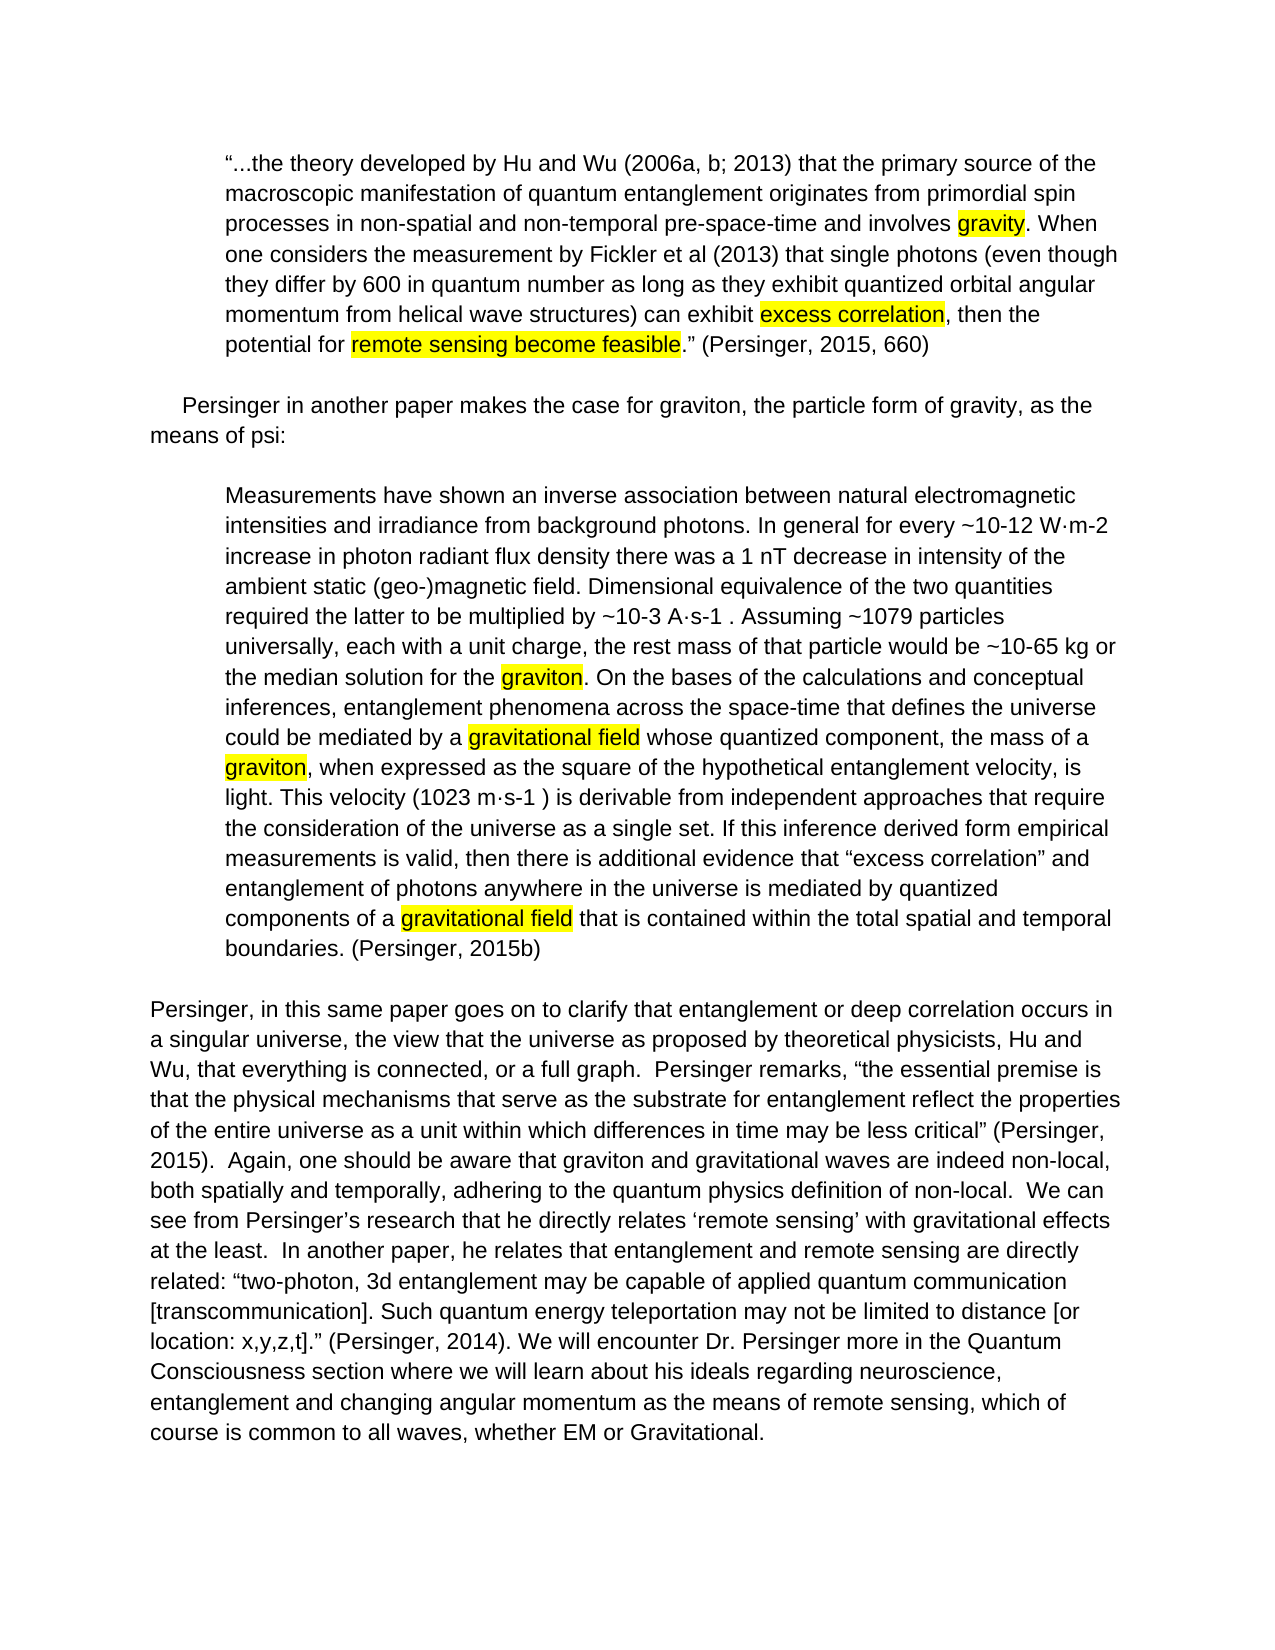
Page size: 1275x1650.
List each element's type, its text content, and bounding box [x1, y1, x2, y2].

text “...the theory developed by Hu and Wu (2006a, b; 2013) that the primary source of the macroscopic manifestation of quantum entanglement originates from primordial spin processes in non-spatial and non-temporal pre-space-time and involves gravity. When one considers the measurement by Fickler et al (2013) that single photons (even though they differ by 600 in quantum number as long as they exhibit quantized orbital angular momentum from helical wave structures) can exhibit excess correlation, then the potential for remote sensing become feasible.” (Persinger, 2015, 660) [225, 150, 1125, 358]
text Persinger in another paper makes the case for graviton, the particle form of gravity, as the means of psi: [150, 392, 1125, 448]
text Persinger, in this same paper goes on to clarify that entanglement or deep correlation occurs in a singular universe, the view that the universe as proposed by theoretical physicists, Hu and Wu, that everything is connected, or a full graph. Persinger remarks, “the essential premise is that the physical mechanisms that serve as the substrate for entanglement reflect the properties of the entire universe as a unit within which differences in time may be less critical” (Persinger, 2015). Again, one should be aware that graviton and gravitational waves are indeed non-local, both spatially and temporally, adhering to the quantum physics definition of non-local. We can see from Persinger’s research that he directly relates ‘remote sensing’ with gravitational effects at the least. In another paper, he relates that entanglement and remote sensing are directly related: “two-photon, 3d entanglement may be capable of applied quantum communication [transcommunication]. Such quantum energy teleportation may not be limited to distance [or location: x,y,z,t].” (Persinger, 2014). We will encounter Dr. Persinger more in the Quantum Consciousness section where we will learn about his ideals regarding neuroscience, entanglement and changing angular momentum as the means of remote sensing, which of course is common to all waves, whether EM or Gravitational. [150, 996, 1125, 1445]
text Measurements have shown an inverse association between natural electromagnetic intensities and irradiance from background photons. In general for every ~10-12 W·m-2 increase in photon radiant flux density there was a 1 nT decrease in intensity of the ambient static (geo-)magnetic field. Dimensional equivalence of the two quantities required the latter to be multiplied by ~10-3 A·s-1 . Assuming ~1079 particles universally, each with a unit charge, the rest mass of that particle would be ~10-65 kg or the median solution for the graviton. On the bases of the calculations and conceptual inferences, entanglement phenomena across the space-time that defines the universe could be mediated by a gravitational field whose quantized component, the mass of a graviton, when expressed as the square of the hypothetical entanglement velocity, is light. This velocity (1023 m·s-1 ) is derivable from independent approaches that require the consideration of the universe as a single set. If this inference derived form empirical measurements is valid, then there is additional evidence that “excess correlation” and entanglement of photons anywhere in the universe is mediated by quantized components of a gravitational field that is contained within the total spatial and temporal boundaries. (Persinger, 2015b) [225, 482, 1125, 962]
